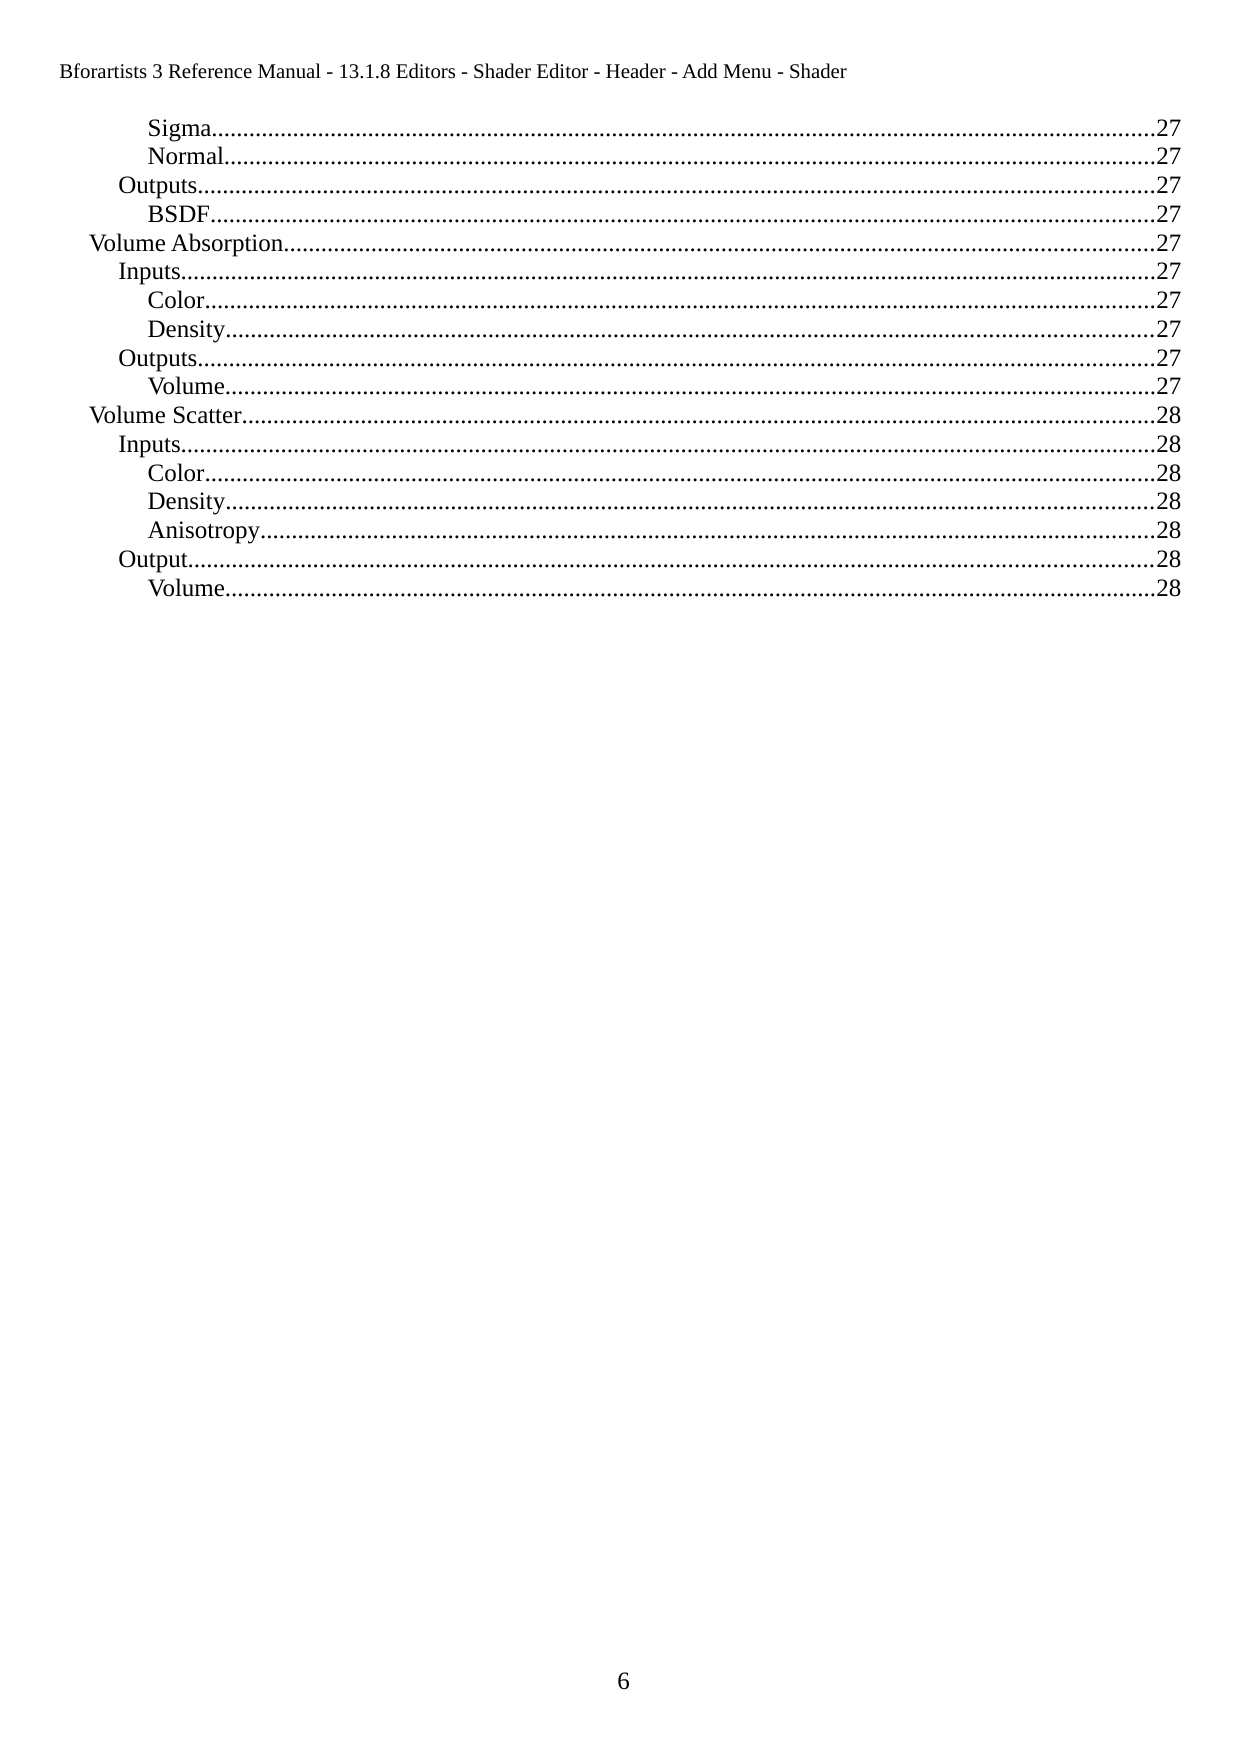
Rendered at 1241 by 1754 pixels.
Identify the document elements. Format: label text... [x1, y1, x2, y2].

text Density 27 [147, 314, 1181, 343]
text Inputs 27 [118, 256, 1181, 285]
text Volume 28 [147, 573, 1181, 601]
text Output 28 [118, 544, 1181, 573]
text Inputs 28 [118, 429, 1181, 458]
text Outputs 27 [118, 343, 1181, 371]
text Color 27 [147, 285, 1181, 314]
text Outputs 27 [118, 170, 1181, 199]
text BSDF 27 [147, 199, 1181, 228]
text Volume Absorption 27 [88, 228, 1181, 256]
text Sigma 27 [147, 113, 1181, 141]
text Volume Scatter 28 [88, 400, 1181, 429]
text Normal 27 [147, 141, 1181, 170]
text Density 28 [147, 486, 1181, 515]
text Anisotropy 28 [147, 515, 1181, 544]
text Color 28 [147, 458, 1181, 486]
text Volume 27 [147, 371, 1181, 400]
